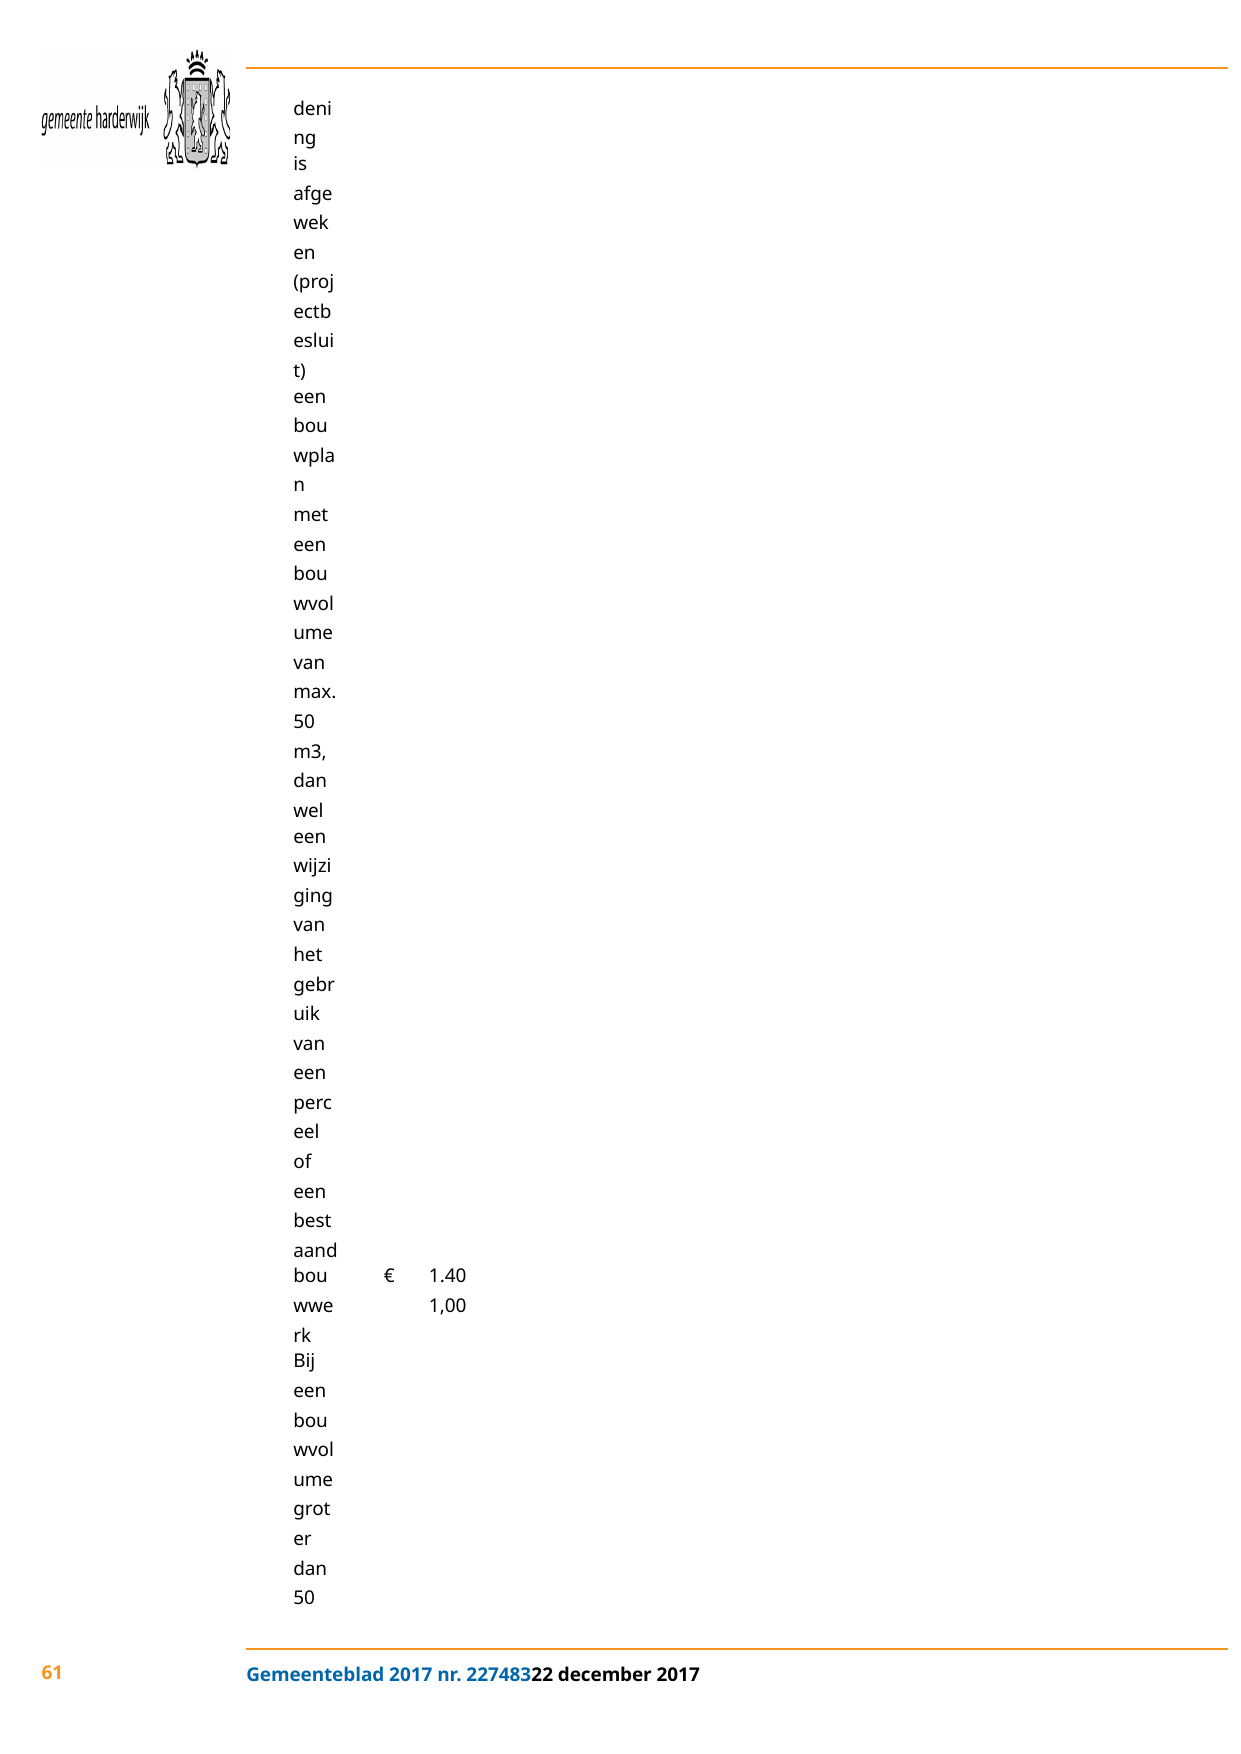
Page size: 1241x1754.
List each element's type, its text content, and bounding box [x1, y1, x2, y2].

table_cell [338, 150, 383, 383]
table_cell Bij een bouwvolume groter dan 50 [293, 1348, 338, 1610]
table_cell [248, 383, 293, 823]
table_cell een bouwplan met een bouwvolume van max. 50 m3, dan wel [293, 383, 338, 823]
table_cell [384, 150, 429, 383]
table_cell [248, 1348, 293, 1610]
table_cell [429, 823, 474, 1263]
table_cell 1.401,00 [429, 1263, 474, 1348]
table_cell [248, 95, 293, 150]
table_cell [384, 823, 429, 1263]
table_cell [429, 95, 474, 150]
table_cell [429, 383, 474, 823]
picture [41, 47, 231, 172]
table_cell [384, 1348, 429, 1610]
table_cell [384, 95, 429, 150]
table_cell [338, 823, 383, 1263]
table_cell dening [293, 95, 338, 150]
table_cell [248, 1263, 293, 1348]
table_cell [429, 150, 474, 383]
table_cell bouwwerk [293, 1263, 338, 1348]
table_cell [338, 95, 383, 150]
table_cell een wijziging van het gebruik van een perceel of een bestaand [293, 823, 338, 1263]
table_cell is afgeweken (projectbesluit) [293, 150, 338, 383]
table_cell [429, 1348, 474, 1610]
table_cell [338, 1263, 383, 1348]
table_cell [338, 1348, 383, 1610]
table_cell [338, 383, 383, 823]
table_cell € [384, 1263, 429, 1348]
table_cell [248, 150, 293, 383]
table_cell [384, 383, 429, 823]
table_cell [248, 823, 293, 1263]
